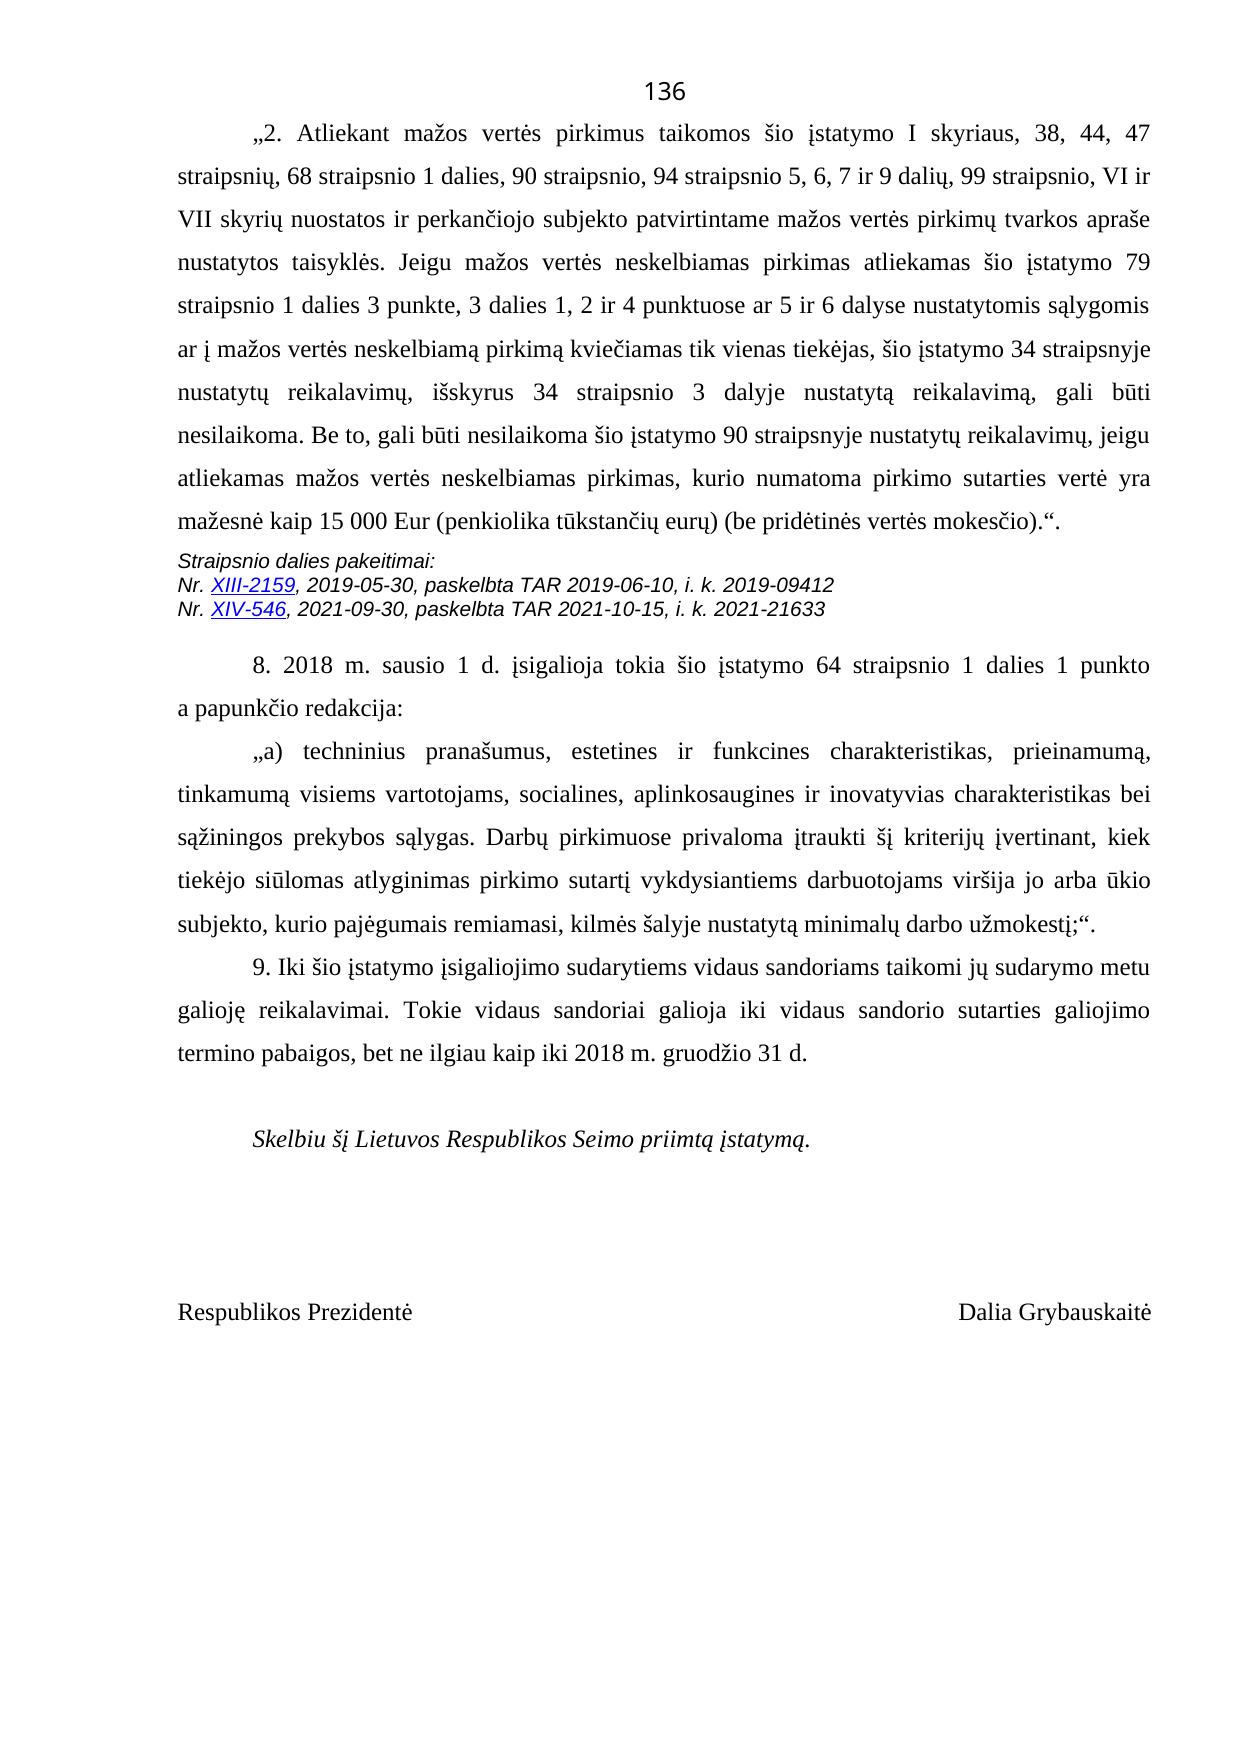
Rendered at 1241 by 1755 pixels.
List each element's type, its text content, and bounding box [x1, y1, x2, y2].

text Nr. XIV-546, 2021-09-30, paskelbta TAR 2021-10-15, i. k. 2021-21633 [177, 597, 1152, 621]
text Respublikos Prezidentė Dalia Grybauskaitė [177, 1297, 1152, 1326]
text Skelbiu šį Lietuvos Respublikos Seimo priimtą įstatymą. [177, 1124, 1152, 1153]
text „a) techninius pranašumus, estetines ir funkcines charakteristikas, prieinamumą, tinkamumą visiems vartotojams, socialines, aplinkosaugines ir inovatyvias charakteristikas bei sąžiningos prekybos sąlygas. Darbų pirkimuose privaloma įtraukti šį kriterijų įvertinant, kiek tiekėjo siūlomas atlyginimas pirkimo sutartį vykdysiantiems darbuotojams viršija jo arba ūkio subjekto, kurio pajėgumais remiamasi, kilmės šalyje nustatytą minimalų darbo užmokestį;“. [177, 736, 1152, 937]
text 9. Iki šio įstatymo įsigaliojimo sudarytiems vidaus sandoriams taikomi jų sudarymo metu galioję reikalavimai. Tokie vidaus sandoriai galioja iki vidaus sandorio sutarties galiojimo termino pabaigos, bet ne ilgiau kaip iki 2018 m. gruodžio 31 d. [177, 952, 1152, 1067]
text Straipsnio dalies pakeitimai: [177, 549, 1152, 573]
text „2. Atliekant mažos vertės pirkimus taikomos šio įstatymo I skyriaus, 38, 44, 47 straipsnių, 68 straipsnio 1 dalies, 90 straipsnio, 94 straipsnio 5, 6, 7 ir 9 dalių, 99 straipsnio, VI ir VII skyrių nuostatos ir perkančiojo subjekto patvirtintame mažos vertės pirkimų tvarkos apraše nustatytos taisyklės. Jeigu mažos vertės neskelbiamas pirkimas atliekamas šio įstatymo 79 straipsnio 1 dalies 3 punkte, 3 dalies 1, 2 ir 4 punktuose ar 5 ir 6 dalyse nustatytomis sąlygomis ar į mažos vertės neskelbiamą pirkimą kviečiamas tik vienas tiekėjas, šio įstatymo 34 straipsnyje nustatytų reikalavimų, išskyrus 34 straipsnio 3 dalyje nustatytą reikalavimą, gali būti nesilaikoma. Be to, gali būti nesilaikoma šio įstatymo 90 straipsnyje nustatytų reikalavimų, jeigu atliekamas mažos vertės neskelbiamas pirkimas, kurio numatoma pirkimo sutarties vertė yra mažesnė kaip 15 000 Eur (penkiolika tūkstančių eurų) (be pridėtinės vertės mokesčio).“. [177, 118, 1152, 535]
text Nr. XIII-2159, 2019-05-30, paskelbta TAR 2019-06-10, i. k. 2019-09412 [177, 573, 1152, 597]
text 8. 2018 m. sausio 1 d. įsigalioja tokia šio įstatymo 64 straipsnio 1 dalies 1 punkto a papunkčio redakcija: [177, 650, 1152, 722]
